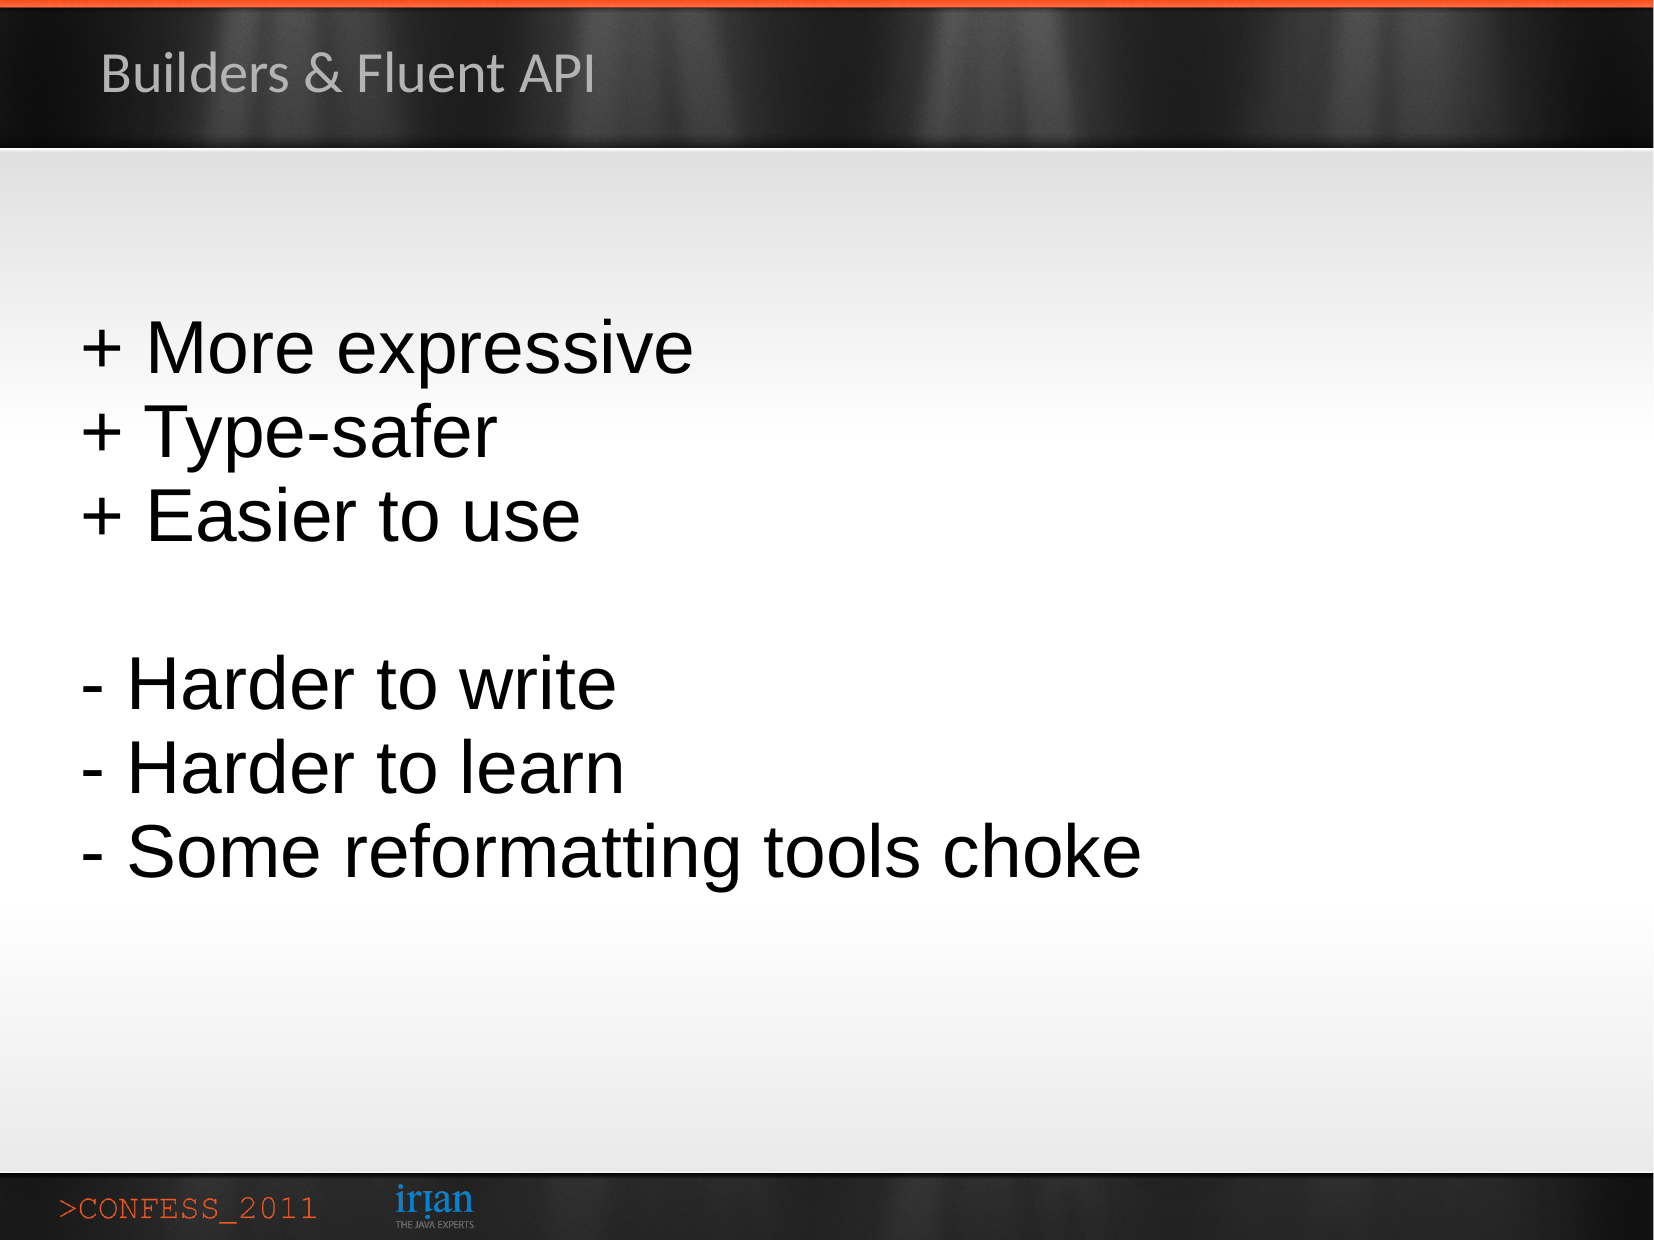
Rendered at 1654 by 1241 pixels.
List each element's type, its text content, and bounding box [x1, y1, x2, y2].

subtitle + More expressive + Type-safer + Easier to use - Harder to write - Harder to learn - Some reformatting tools choke [80, 305, 1570, 1125]
picture [0, 0, 1654, 1240]
title Builders & Fluent API [100, 6, 1589, 151]
